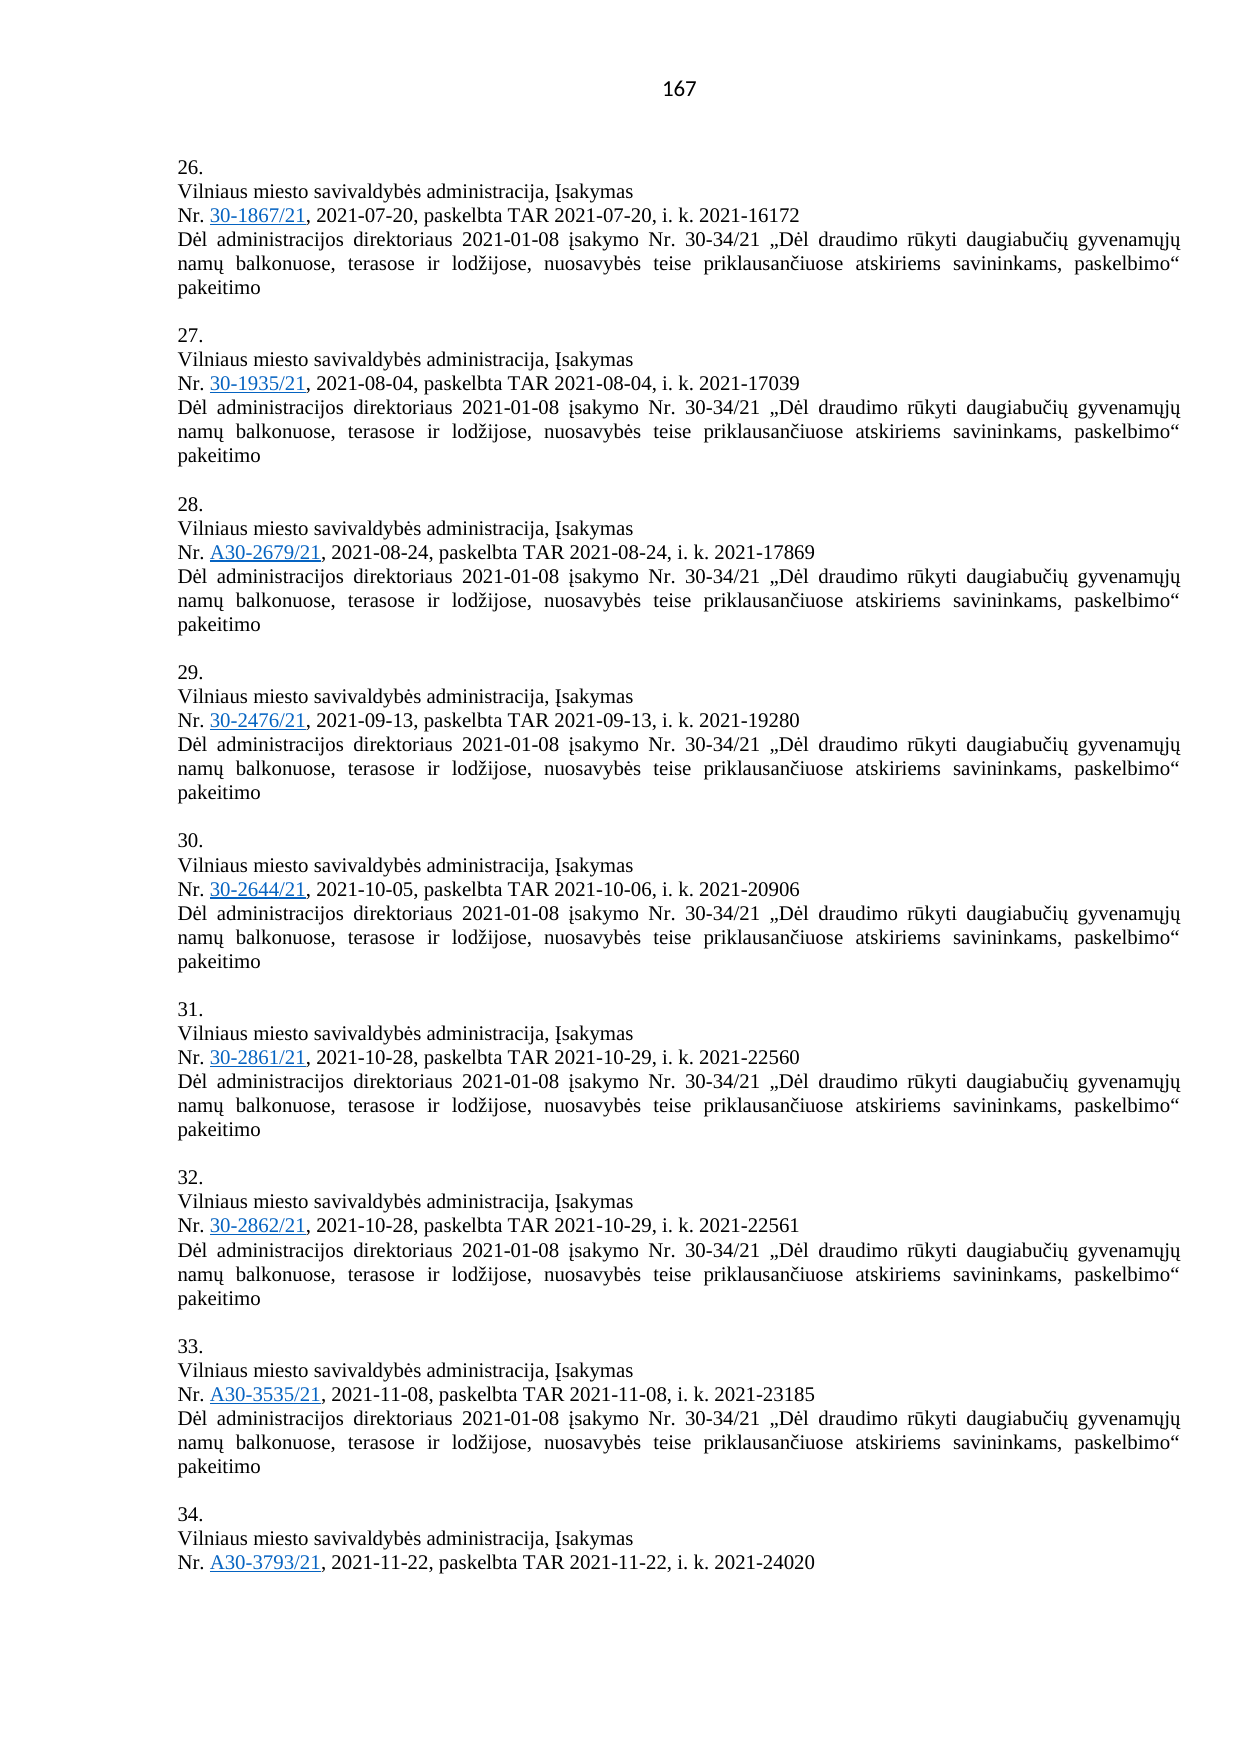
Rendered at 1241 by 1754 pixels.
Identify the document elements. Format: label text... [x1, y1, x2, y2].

text Dėl administracijos direktoriaus 2021-01-08 įsakymo Nr. 30-34/21 „Dėl draudimo rūkyti daugiabučių gyvenamųjų namų balkonuose, terasose ir lodžijose, nuosavybės teise priklausančiuose atskiriems savininkams, paskelbimo“ pakeitimo [177, 901, 1181, 973]
text Nr. 30-2476/21, 2021-09-13, paskelbta TAR 2021-09-13, i. k. 2021-19280 [177, 708, 1181, 732]
text 27. [177, 323, 1181, 347]
text Vilniaus miesto savivaldybės administracija, Įsakymas [177, 347, 1181, 371]
text Dėl administracijos direktoriaus 2021-01-08 įsakymo Nr. 30-34/21 „Dėl draudimo rūkyti daugiabučių gyvenamųjų namų balkonuose, terasose ir lodžijose, nuosavybės teise priklausančiuose atskiriems savininkams, paskelbimo“ pakeitimo [177, 732, 1181, 804]
text 32. [177, 1165, 1181, 1189]
text Vilniaus miesto savivaldybės administracija, Įsakymas [177, 1526, 1181, 1550]
text Vilniaus miesto savivaldybės administracija, Įsakymas [177, 1189, 1181, 1213]
text Vilniaus miesto savivaldybės administracija, Įsakymas [177, 516, 1181, 540]
text Nr. 30-2861/21, 2021-10-28, paskelbta TAR 2021-10-29, i. k. 2021-22560 [177, 1045, 1181, 1069]
text Vilniaus miesto savivaldybės administracija, Įsakymas [177, 684, 1181, 708]
text Nr. 30-2862/21, 2021-10-28, paskelbta TAR 2021-10-29, i. k. 2021-22561 [177, 1213, 1181, 1237]
text Nr. A30-2679/21, 2021-08-24, paskelbta TAR 2021-08-24, i. k. 2021-17869 [177, 540, 1181, 564]
text 26. [177, 155, 1181, 179]
text Dėl administracijos direktoriaus 2021-01-08 įsakymo Nr. 30-34/21 „Dėl draudimo rūkyti daugiabučių gyvenamųjų namų balkonuose, terasose ir lodžijose, nuosavybės teise priklausančiuose atskiriems savininkams, paskelbimo“ pakeitimo [177, 395, 1181, 467]
text Vilniaus miesto savivaldybės administracija, Įsakymas [177, 852, 1181, 877]
text Dėl administracijos direktoriaus 2021-01-08 įsakymo Nr. 30-34/21 „Dėl draudimo rūkyti daugiabučių gyvenamųjų namų balkonuose, terasose ir lodžijose, nuosavybės teise priklausančiuose atskiriems savininkams, paskelbimo“ pakeitimo [177, 564, 1181, 636]
text 30. [177, 828, 1181, 852]
text 33. [177, 1334, 1181, 1358]
text Dėl administracijos direktoriaus 2021-01-08 įsakymo Nr. 30-34/21 „Dėl draudimo rūkyti daugiabučių gyvenamųjų namų balkonuose, terasose ir lodžijose, nuosavybės teise priklausančiuose atskiriems savininkams, paskelbimo“ pakeitimo [177, 1406, 1181, 1478]
text Nr. 30-1867/21, 2021-07-20, paskelbta TAR 2021-07-20, i. k. 2021-16172 [177, 203, 1181, 227]
text Dėl administracijos direktoriaus 2021-01-08 įsakymo Nr. 30-34/21 „Dėl draudimo rūkyti daugiabučių gyvenamųjų namų balkonuose, terasose ir lodžijose, nuosavybės teise priklausančiuose atskiriems savininkams, paskelbimo“ pakeitimo [177, 1237, 1181, 1310]
text Nr. 30-2644/21, 2021-10-05, paskelbta TAR 2021-10-06, i. k. 2021-20906 [177, 877, 1181, 901]
text Vilniaus miesto savivaldybės administracija, Įsakymas [177, 179, 1181, 203]
text 28. [177, 492, 1181, 516]
text Nr. A30-3535/21, 2021-11-08, paskelbta TAR 2021-11-08, i. k. 2021-23185 [177, 1382, 1181, 1406]
text 31. [177, 997, 1181, 1021]
text Vilniaus miesto savivaldybės administracija, Įsakymas [177, 1358, 1181, 1382]
text Nr. 30-1935/21, 2021-08-04, paskelbta TAR 2021-08-04, i. k. 2021-17039 [177, 371, 1181, 395]
text Dėl administracijos direktoriaus 2021-01-08 įsakymo Nr. 30-34/21 „Dėl draudimo rūkyti daugiabučių gyvenamųjų namų balkonuose, terasose ir lodžijose, nuosavybės teise priklausančiuose atskiriems savininkams, paskelbimo“ pakeitimo [177, 227, 1181, 299]
text 29. [177, 660, 1181, 684]
text Dėl administracijos direktoriaus 2021-01-08 įsakymo Nr. 30-34/21 „Dėl draudimo rūkyti daugiabučių gyvenamųjų namų balkonuose, terasose ir lodžijose, nuosavybės teise priklausančiuose atskiriems savininkams, paskelbimo“ pakeitimo [177, 1069, 1181, 1141]
text 34. [177, 1502, 1181, 1526]
text Vilniaus miesto savivaldybės administracija, Įsakymas [177, 1021, 1181, 1045]
text Nr. A30-3793/21, 2021-11-22, paskelbta TAR 2021-11-22, i. k. 2021-24020 [177, 1550, 1181, 1574]
